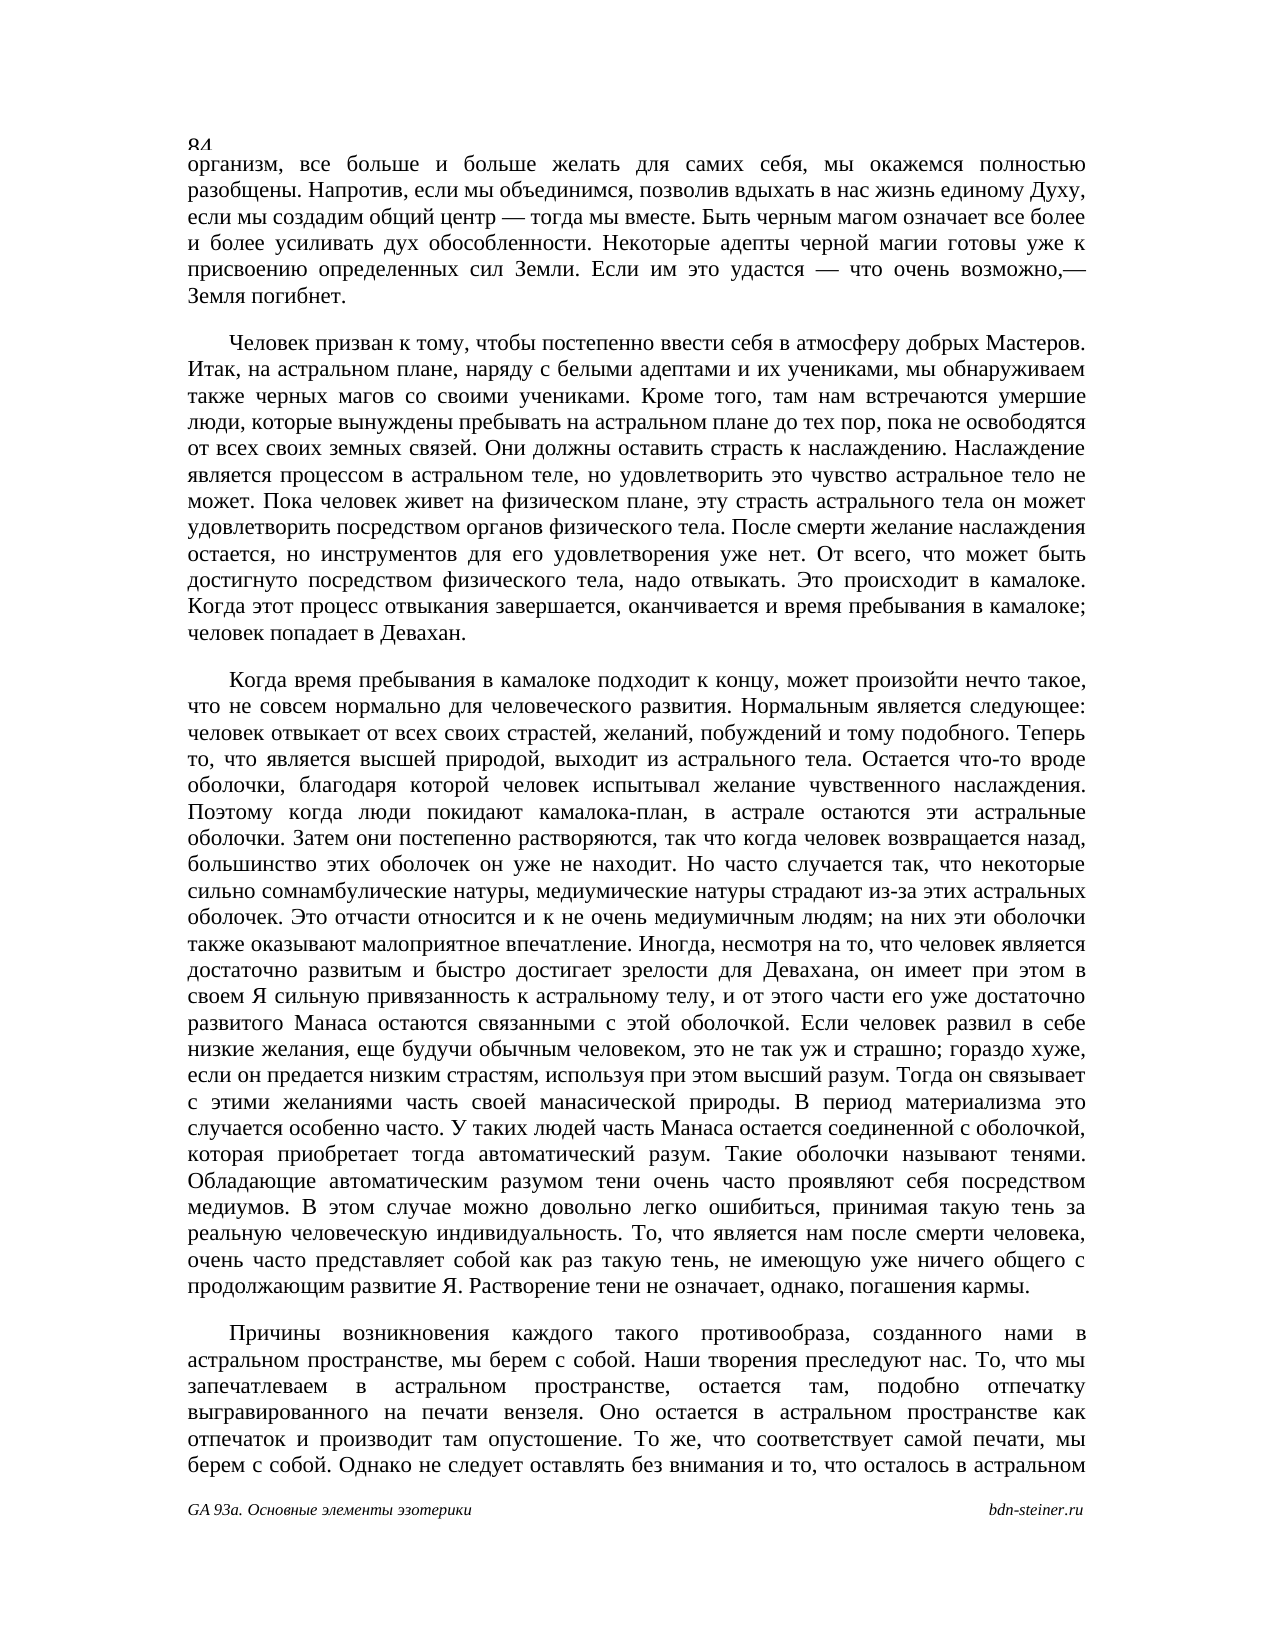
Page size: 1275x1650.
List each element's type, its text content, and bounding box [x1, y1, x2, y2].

text Причины возникновения каждого такого противообраза, созданного нами в астральном пространстве, мы берем с собой. Наши творения преследуют нас. То, что мы запечатлеваем в астральном пространстве, остается там, подобно отпечатку выгравированного на печати вензеля. Оно остается в астральном пространстве как отпечаток и производит там опустошение. То же, что соответствует самой печати, мы берем с собой. Однако не следует оставлять без внимания и то, что осталось в астральном [187, 1319, 1087, 1477]
text Человек призван к тому, чтобы постепенно ввести себя в атмосферу добрых Мастеров. Итак, на астральном плане, наряду с белыми адептами и их учениками, мы обнаруживаем также черных магов со своими учениками. Кроме того, там нам встречаются умершие люди, которые вынуждены пребывать на астральном плане до тех пор, пока не освободятся от всех своих земных связей. Они должны оставить страсть к наслаждению. Наслаждение является процессом в астральном теле, но удовлетворить это чувство астральное тело не может. Пока человек живет на физическом плане, эту страсть астрального тела он может удовлетворить посредством органов физического тела. После смерти желание наслаждения остается, но инструментов для его удовлетворения уже нет. От всего, что может быть достигнуто посредством физического тела, надо отвыкать. Это происходит в камалоке. Когда этот процесс отвыкания завершается, оканчивается и время пребывания в камалоке; человек попадает в Девахан. [187, 329, 1087, 645]
text организм, все больше и больше желать для самих себя, мы окажемся полностью разобщены. Напротив, если мы объединимся, позволив вдыхать в нас жизнь единому Духу, если мы создадим общий центр — тогда мы вместе. Быть черным магом означает все более и более усиливать дух обособленности. Некоторые адепты черной магии готовы уже к присвоению определенных сил Земли. Если им это удастся — что очень возможно,— Земля погибнет. [187, 150, 1087, 308]
text Когда время пребывания в камалоке подходит к концу, может произойти нечто такое, что не совсем нормально для человеческого развития. Нормальным является следующее: человек отвыкает от всех своих страстей, желаний, побуждений и тому подобного. Теперь то, что является высшей природой, выходит из астрального тела. Остается что-то вроде оболочки, благодаря которой человек испытывал желание чувственного наслаждения. Поэтому когда люди покидают камалока-план, в астрале остаются эти астральные оболочки. Затем они постепенно растворяются, так что когда человек возвращается назад, большинство этих оболочек он уже не находит. Но часто случается так, что некоторые сильно сомнамбулические натуры, медиумические натуры страдают из-за этих астральных оболочек. Это отчасти относится и к не очень медиумичным людям; на них эти оболочки также оказывают малоприятное впечатление. Иногда, несмотря на то, что человек является достаточно развитым и быстро достигает зрелости для Девахана, он имеет при этом в своем Я сильную привязанность к астральному телу, и от этого части его уже достаточно развитого Манаса остаются связанными с этой оболочкой. Если человек развил в себе низкие желания, еще будучи обычным человеком, это не так уж и страшно; гораздо хуже, если он предается низким страстям, используя при этом высший разум. Тогда он связывает с этими желаниями часть своей манасической природы. В период материализма это случается особенно часто. У таких людей часть Манаса остается соединенной с оболочкой, которая приобретает тогда автоматический разум. Такие оболочки называют тенями. Обладающие автоматическим разумом тени очень часто проявляют себя посредством медиумов. В этом случае можно довольно легко ошибиться, принимая такую тень за реальную человеческую индивидуальность. То, что является нам после смерти человека, очень часто представляет собой как раз такую тень, не имеющую уже ничего общего с продолжающим развитие Я. Растворение тени не означает, однако, погашения кармы. [187, 666, 1087, 1298]
